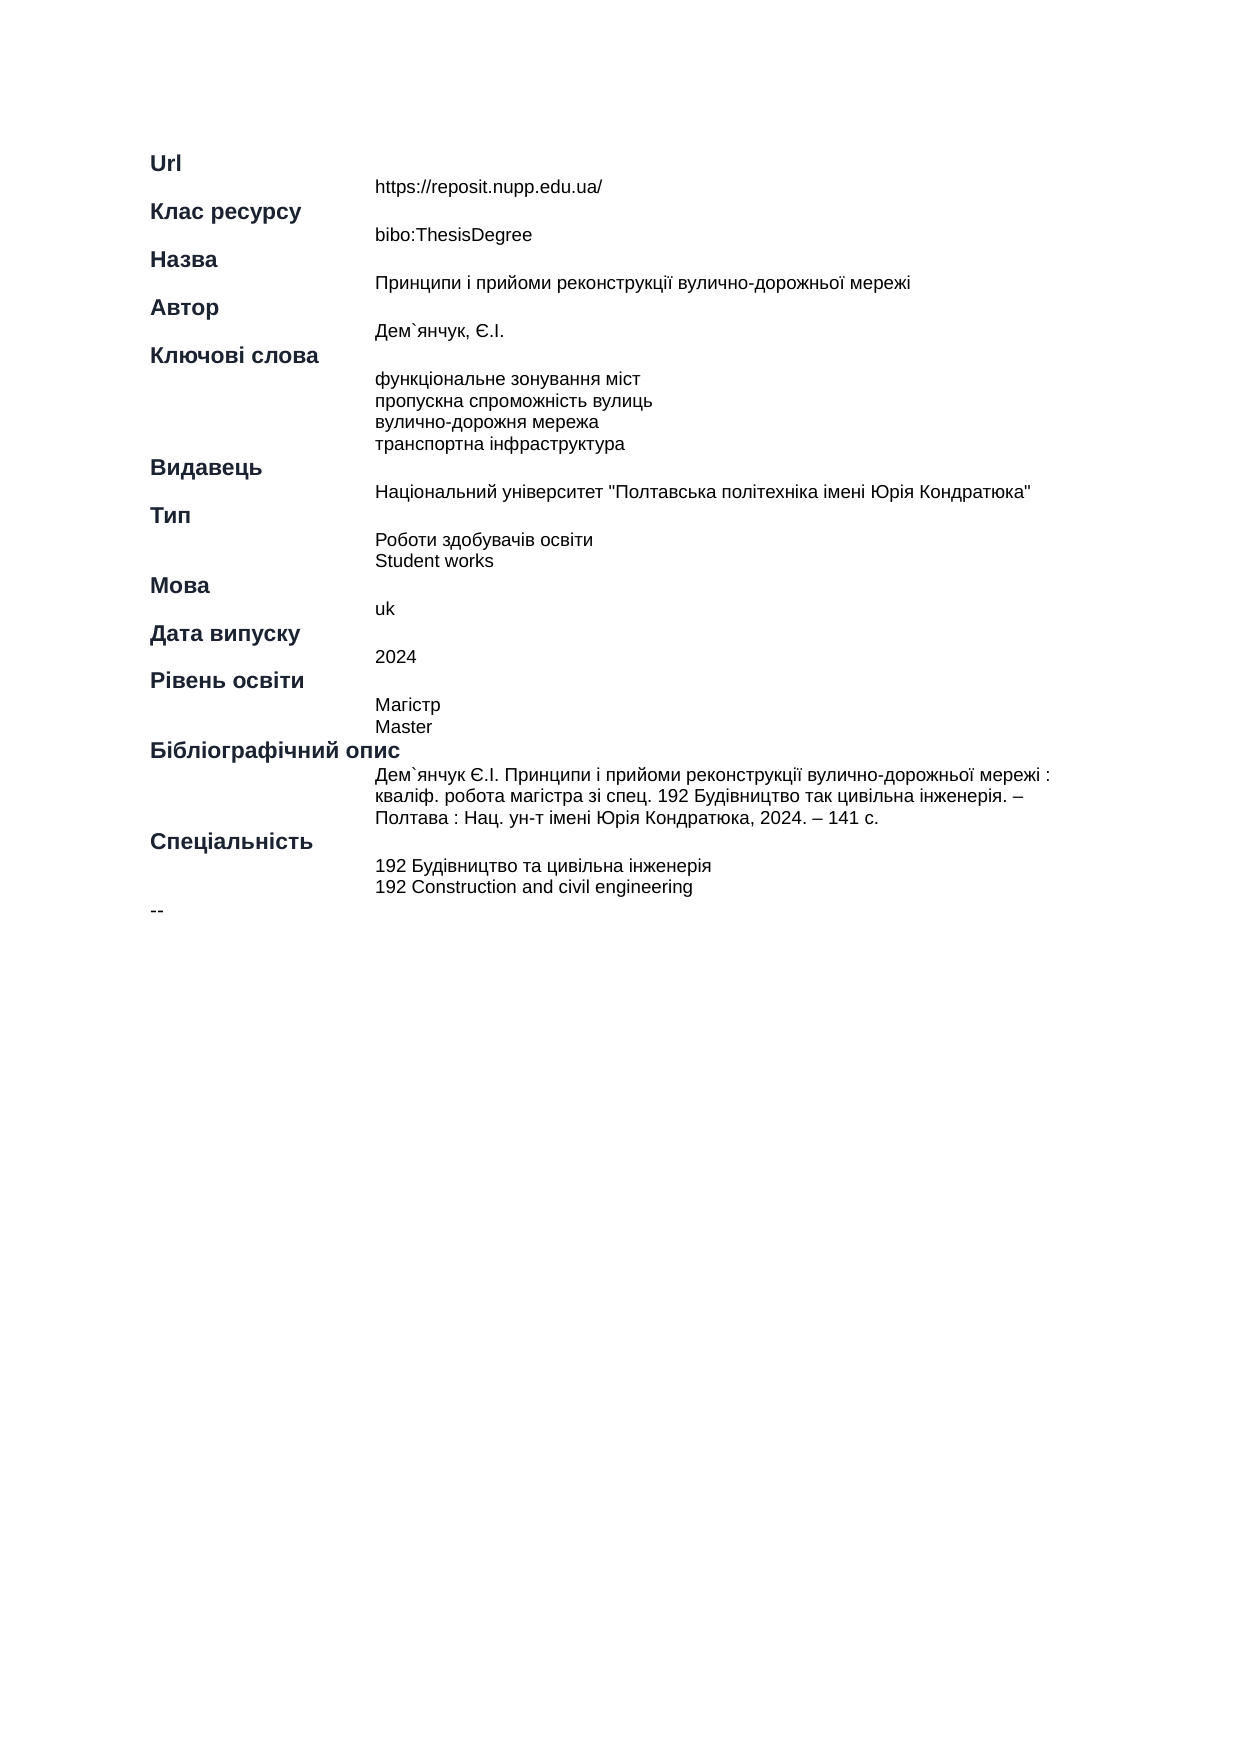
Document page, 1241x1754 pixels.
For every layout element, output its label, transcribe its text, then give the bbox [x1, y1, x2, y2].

text https://reposit.nupp.edu.ua/ [375, 176, 1090, 198]
text Назва [150, 246, 1090, 272]
text Бібліографічний опис [150, 737, 1090, 763]
text Ключові слова [150, 342, 1090, 368]
text Master [375, 715, 1090, 737]
text Видавець [150, 454, 1090, 481]
text Дем`янчук Є.І. Принципи і прийоми реконструкції вулично-дорожньої мережі : кваліф. робота магістра зі спец. 192 Будівництво так цивільна інженерія. – Полтава : Нац. ун-т імені Юрія Кондратюка, 2024. – 141 с. [375, 763, 1090, 828]
text Магістр [375, 694, 1090, 715]
text 192 Будівництво та цивільна інженерія [375, 854, 1090, 876]
text пропускна спроможність вулиць [375, 389, 1090, 411]
text вулично-дорожня мережа [375, 411, 1090, 433]
text Дем`янчук, Є.І. [375, 320, 1090, 342]
text транспортна інфраструктура [375, 433, 1090, 454]
text Student works [375, 550, 1090, 572]
text 192 Construction and civil engineering [375, 876, 1090, 897]
text Принципи і прийоми реконструкції вулично-дорожньої мережі [375, 272, 1090, 294]
text Тип [150, 502, 1090, 528]
text -- [150, 897, 1090, 921]
text Клас ресурсу [150, 198, 1090, 224]
text bibo:ThesisDegree [375, 224, 1090, 246]
text Url [150, 150, 1090, 176]
text Національний університет "Полтавська політехніка імені Юрія Кондратюка" [375, 481, 1090, 502]
text uk [375, 598, 1090, 619]
text Мова [150, 572, 1090, 598]
text Дата випуску [150, 619, 1090, 646]
text Роботи здобувачів освіти [375, 528, 1090, 550]
text функціональне зонування міст [375, 368, 1090, 389]
text Рівень освіти [150, 667, 1090, 694]
text 2024 [375, 646, 1090, 667]
text Спеціальність [150, 828, 1090, 854]
text Автор [150, 294, 1090, 320]
